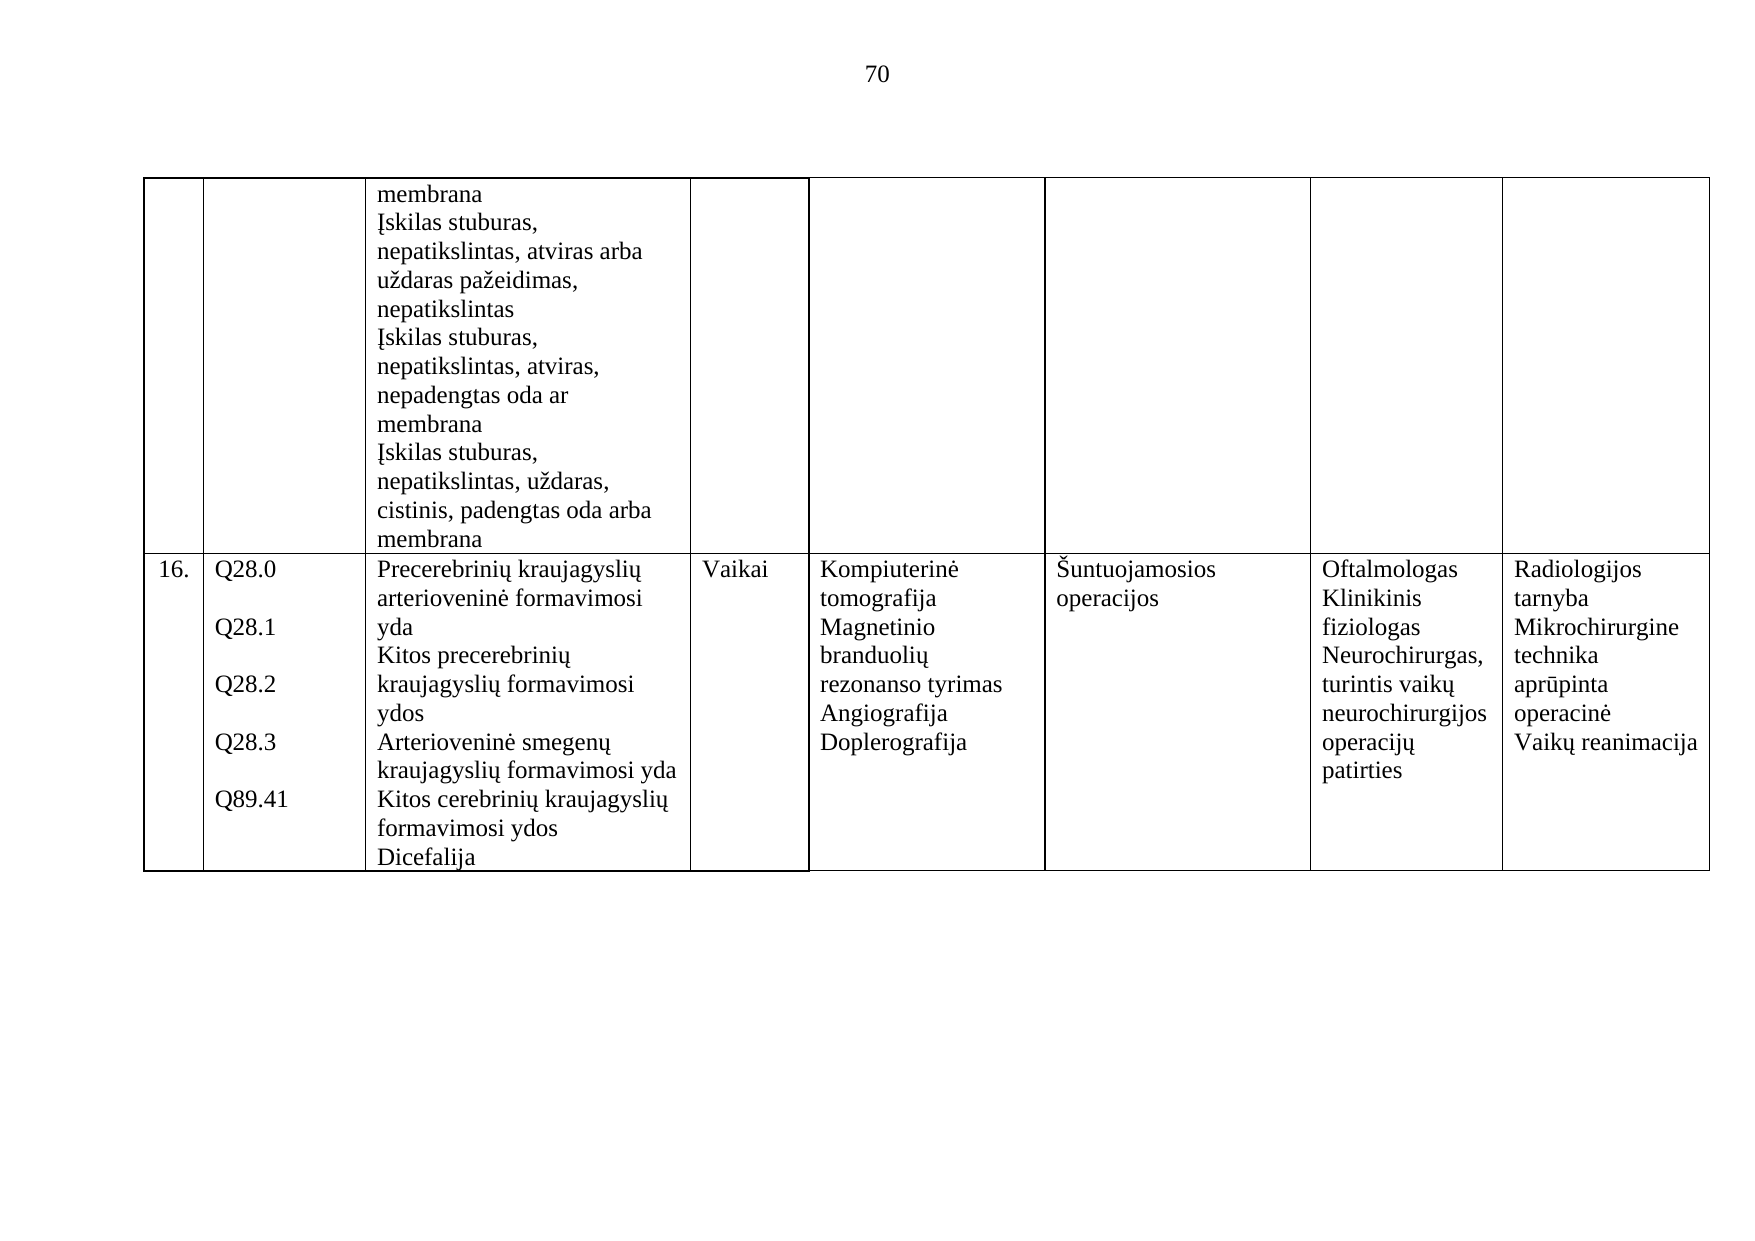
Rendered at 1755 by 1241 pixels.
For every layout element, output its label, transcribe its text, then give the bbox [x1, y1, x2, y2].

table_cell [810, 178, 1044, 552]
table_cell Šuntuojamosios operacijos [1046, 554, 1310, 870]
table_cell [1046, 178, 1310, 552]
table_cell [1503, 178, 1709, 552]
table_cell [204, 179, 365, 552]
table_cell Precerebrinių kraujagyslių arterioveninė formavimosi yda Kitos precerebrinių kraujagyslių formavimosi ydos Arterioveninė smegenų kraujagyslių formavimosi yda Kitos cerebrinių kraujagyslių formavimosi ydos Dicefalija [366, 554, 690, 870]
table_cell [691, 179, 808, 552]
table_cell 16. [145, 554, 203, 870]
table_cell Radiologijos tarnyba Mikrochirurgine technika aprūpinta operacinė Vaikų reanimacija [1503, 554, 1709, 870]
table_cell Q28.0 Q28.1 Q28.2 Q28.3 Q89.41 [204, 554, 365, 870]
table_cell Vaikai [691, 554, 808, 870]
table_cell Kompiuterinė tomografija Magnetinio branduolių rezonanso tyrimas Angiografija Doplerografija [810, 554, 1044, 870]
table_cell membrana Įskilas stuburas, nepatikslintas, atviras arba uždaras pažeidimas, nepatikslintas Įskilas stuburas, nepatikslintas, atviras, nepadengtas oda ar membrana Įskilas stuburas, nepatikslintas, uždaras, cistinis, padengtas oda arba membrana [366, 179, 690, 552]
table_cell Oftalmologas Klinikinis fiziologas Neurochirurgas, turintis vaikų neurochirurgijos operacijų patirties [1311, 554, 1502, 870]
table_cell [1311, 178, 1502, 552]
table_cell [145, 179, 203, 552]
